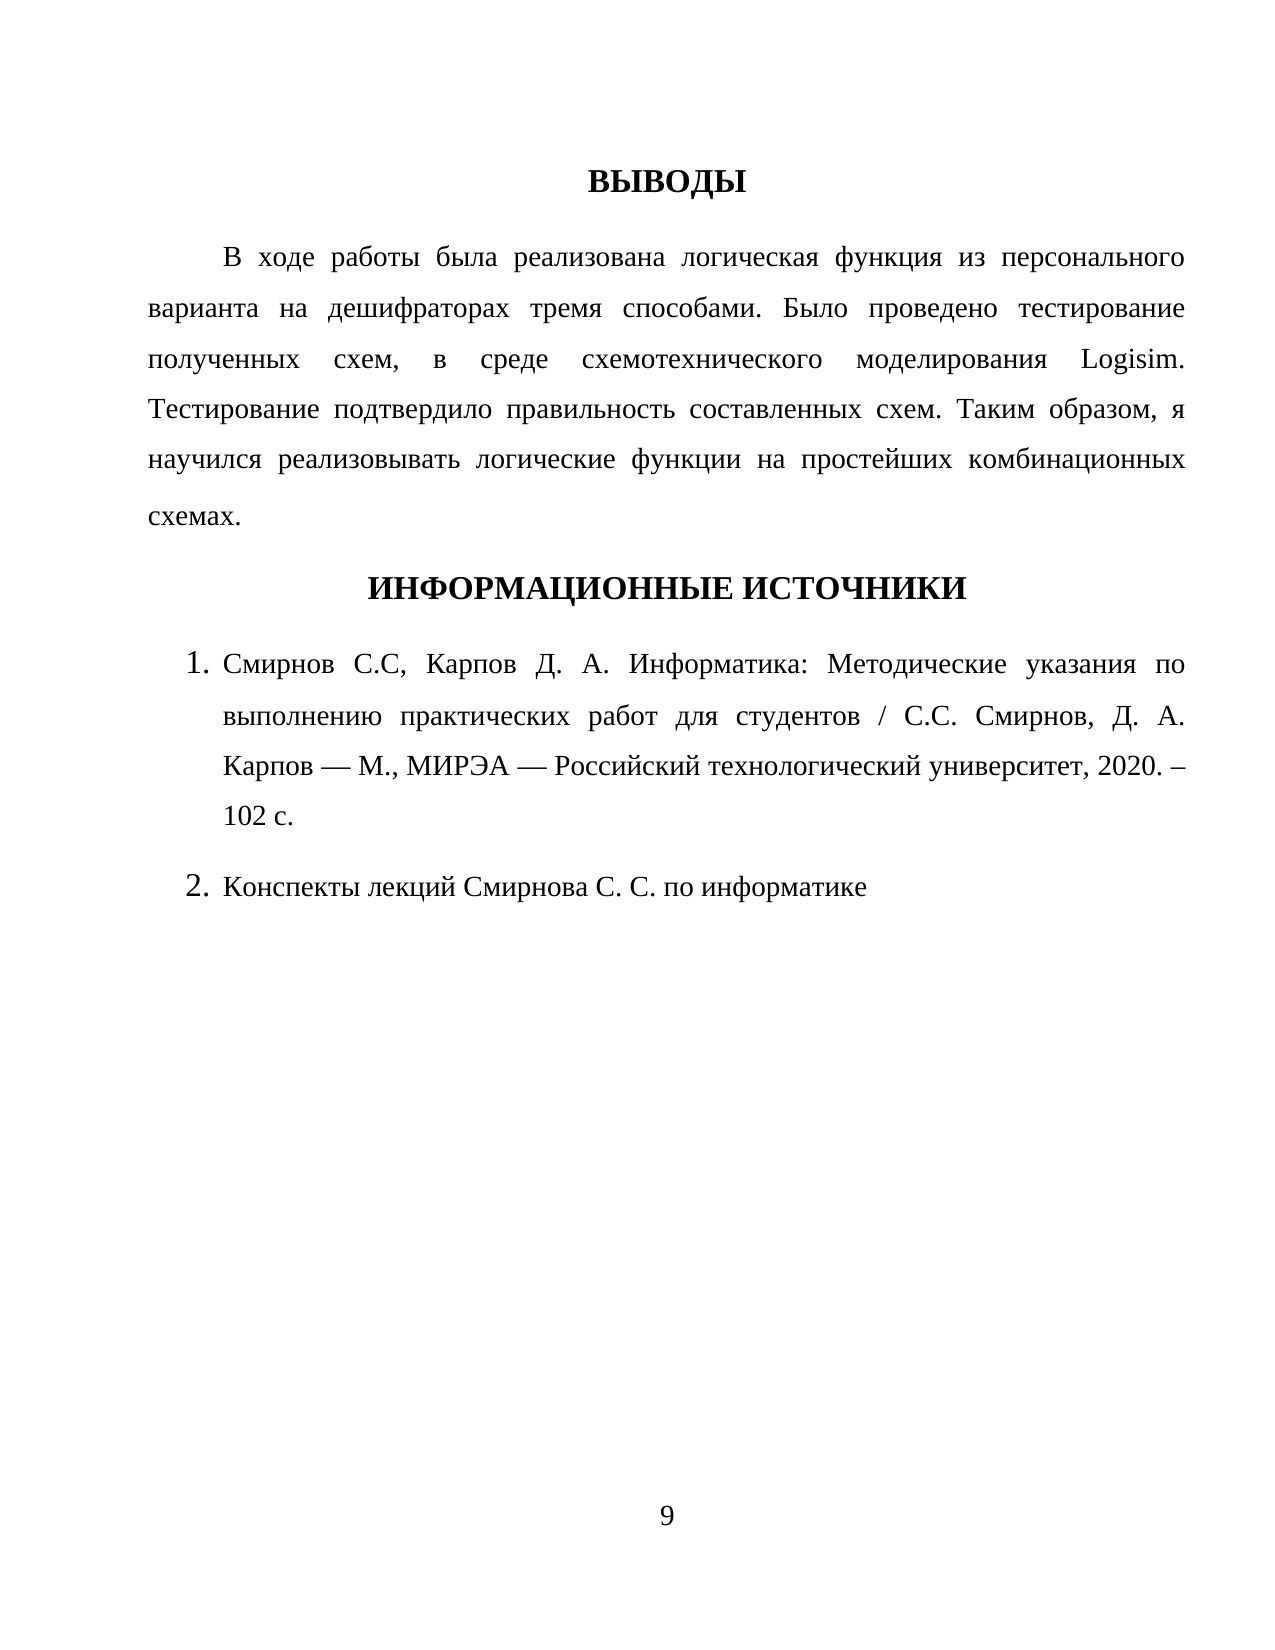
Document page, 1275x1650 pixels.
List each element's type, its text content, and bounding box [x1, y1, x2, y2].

text ИНФОРМАЦИОННЫЕ ИСТОЧНИКИ [148, 568, 1186, 607]
text В ходе работы была реализована логическая функция из персонального варианта на дешифраторах тремя способами. Было проведено тестирование полученных схем, в среде схемотехнического моделирования Logisim. Тестирование подтвердило правильность составленных схем. Таким образом, я научился реализовывать логические функции на простейших комбинационных схемах. [148, 235, 1186, 532]
list Конспекты лекций Смирнова С. С. по информатике [185, 865, 1186, 903]
text ВЫВОДЫ [148, 161, 1186, 199]
list Смирнов С.С, Карпов Д. А. Информатика: Методические указания по выполнению практических работ для студентов / С.С. Смирнов, Д. А. Карпов — М., МИРЭА — Российский технологический университет, 2020. –102 с. [185, 642, 1186, 832]
